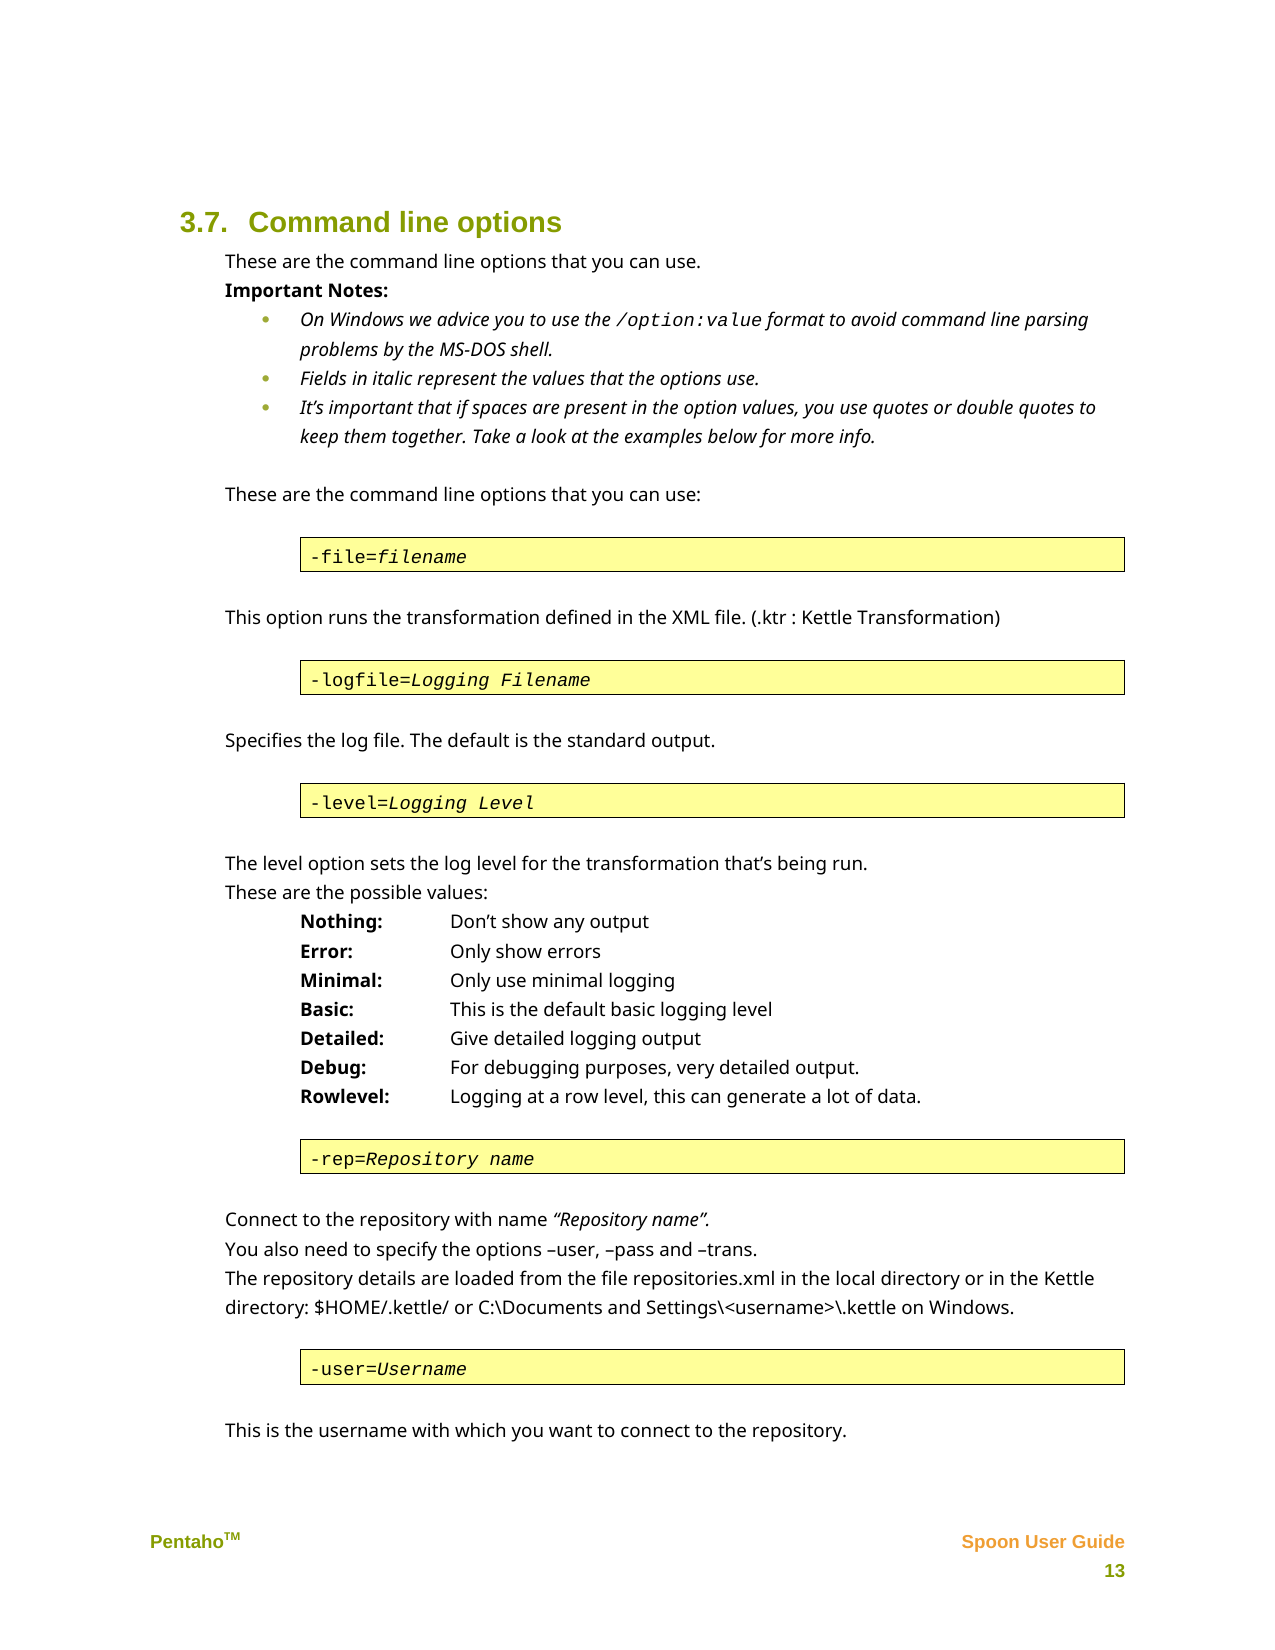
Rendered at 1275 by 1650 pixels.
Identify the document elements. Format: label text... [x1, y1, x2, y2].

text -logfile=Logging Filename [301, 661, 1124, 694]
list It’s important that if spaces are present in the option values, you use quotes or double quotes to keep them together. Take a look at the examples below for more info. [262, 391, 1125, 449]
text Nothing: Don’t show any output [300, 906, 1125, 935]
text This option runs the transformation defined in the XML file. (.ktr : Kettle Transformation) [225, 601, 1125, 631]
text These are the command line options that you can use. [225, 245, 1125, 274]
text Error: Only show errors [300, 935, 1125, 964]
text -level=Logging Level [301, 784, 1124, 817]
text You also need to specify the options –user, –pass and –trans. [225, 1233, 1125, 1262]
subtitle Command line options [179, 204, 1125, 239]
text Minimal: Only use minimal logging [300, 964, 1125, 993]
text These are the command line options that you can use: [225, 478, 1125, 508]
text Specifies the log file. The default is the standard output. [225, 724, 1125, 753]
list On Windows we advice you to use the /option:value format to avoid command line parsing problems by the MS-DOS shell. [262, 303, 1125, 362]
text This is the username with which you want to connect to the repository. [225, 1414, 1125, 1443]
text Detailed: Give detailed logging output [225, 1022, 1125, 1051]
text These are the possible values: [225, 876, 1125, 906]
text -file=filename [301, 538, 1124, 571]
text Important Notes: [225, 274, 1125, 303]
text Rowlevel: Logging at a row level, this can generate a lot of data. [225, 1081, 1125, 1110]
text -user=Username [301, 1350, 1124, 1384]
text Basic: This is the default basic logging level [225, 993, 1125, 1022]
text The repository details are loaded from the file repositories.xml in the local directory or in the Kettle directory: $HOME/.kettle/ or C:\Documents and Settings\<username>\.kettle on Windows. [225, 1262, 1125, 1320]
text Connect to the repository with name “Repository name”. [225, 1203, 1125, 1233]
list Fields in italic represent the values that the options use. [262, 362, 1125, 391]
text -rep=Repository name [301, 1140, 1124, 1173]
text Debug: For debugging purposes, very detailed output. [225, 1051, 1125, 1081]
text The level option sets the log level for the transformation that’s being run. [225, 847, 1125, 876]
